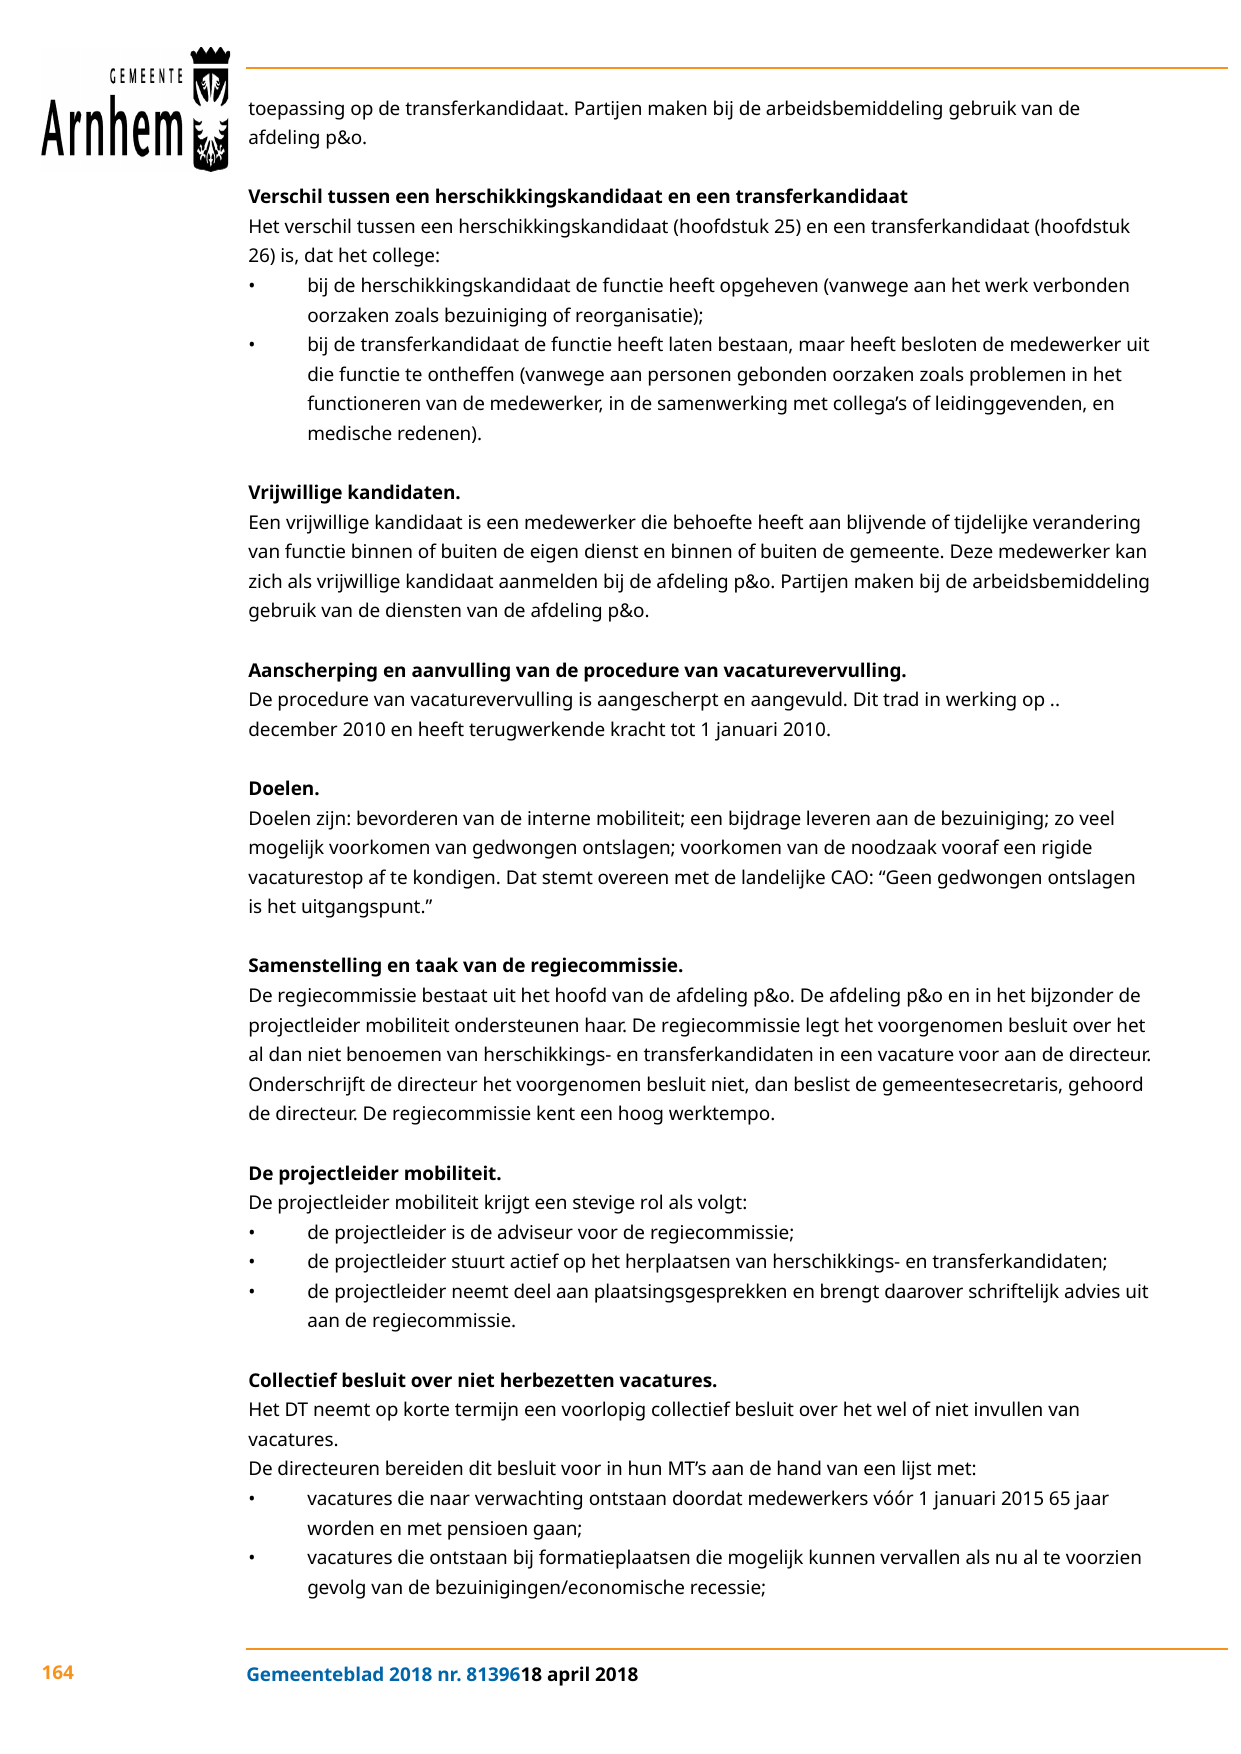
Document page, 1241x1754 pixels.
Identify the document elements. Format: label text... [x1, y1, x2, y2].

text Doelen. [248, 775, 1152, 801]
list bij de herschikkingskandidaat de functie heeft opgeheven (vanwege aan het werk verbonden oorzaken zoals bezuiniging of reorganisatie); [248, 272, 1152, 328]
text Vrijwillige kandidaten. [248, 479, 1152, 505]
text Aanscherping en aanvulling van de procedure van vacaturevervulling. [248, 657, 1152, 683]
list vacatures die ontstaan bij formatieplaatsen die mogelijk kunnen vervallen als nu al te voorzien gevolg van de bezuinigingen/economische recessie; [248, 1544, 1152, 1600]
text De projectleider mobiliteit krijgt een stevige rol als volgt: [248, 1189, 1152, 1215]
list de projectleider is de adviseur voor de regiecommissie; [248, 1219, 1152, 1245]
text Een vrijwillige kandidaat is een medewerker die behoefte heeft aan blijvende of tijdelijke verandering van functie binnen of buiten de eigen dienst en binnen of buiten de gemeente. Deze medewerker kan zich als vrijwillige kandidaat aanmelden bij de afdeling p&o. Partijen maken bij de arbeidsbemiddeling gebruik van de diensten van de afdeling p&o. [248, 509, 1152, 623]
text Verschil tussen een herschikkingskandidaat en een transferkandidaat [248, 183, 1152, 209]
picture [41, 47, 231, 172]
text Doelen zijn: bevorderen van de interne mobiliteit; een bijdrage leveren aan de bezuiniging; zo veel mogelijk voorkomen van gedwongen ontslagen; voorkomen van de noodzaak vooraf een rigide vacaturestop af te kondigen. Dat stemt overeen met de landelijke CAO: “Geen gedwongen ontslagen is het uitgangspunt.” [248, 805, 1152, 919]
text Collectief besluit over niet herbezetten vacatures. [248, 1367, 1152, 1393]
list de projectleider stuurt actief op het herplaatsen van herschikkings- en transferkandidaten; [248, 1248, 1152, 1274]
list bij de transferkandidaat de functie heeft laten bestaan, maar heeft besloten de medewerker uit die functie te ontheffen (vanwege aan personen gebonden oorzaken zoals problemen in het functioneren van de medewerker, in de samenwerking met collega’s of leidinggevenden, en medische redenen). [248, 331, 1152, 446]
text De procedure van vacaturevervulling is aangescherpt en aangevuld. Dit trad in werking op .. december 2010 en heeft terugwerkende kracht tot 1 januari 2010. [248, 686, 1152, 742]
text De directeuren bereiden dit besluit voor in hun MT’s aan de hand van een lijst met: [248, 1456, 1152, 1481]
text De regiecommissie bestaat uit het hoofd van de afdeling p&o. De afdeling p&o en in het bijzonder de projectleider mobiliteit ondersteunen haar. De regiecommissie legt het voorgenomen besluit over het al dan niet benoemen van herschikkings- en transferkandidaten in een vacature voor aan de directeur. Onderschrijft de directeur het voorgenomen besluit niet, dan beslist de gemeentesecretaris, gehoord de directeur. De regiecommissie kent een hoog werktempo. [248, 982, 1152, 1126]
list de projectleider neemt deel aan plaatsingsgesprekken en brengt daarover schriftelijk advies uit aan de regiecommissie. [248, 1278, 1152, 1333]
text De projectleider mobiliteit. [248, 1160, 1152, 1186]
text Het DT neemt op korte termijn een voorlopig collectief besluit over het wel of niet invullen van vacatures. [248, 1396, 1152, 1452]
text Het verschil tussen een herschikkingskandidaat (hoofdstuk 25) en een transferkandidaat (hoofdstuk 26) is, dat het college: [248, 213, 1152, 268]
list vacatures die naar verwachting ontstaan doordat medewerkers vóór 1 januari 2015 65 jaar worden en met pensioen gaan; [248, 1485, 1152, 1541]
text Samenstelling en taak van de regiecommissie. [248, 953, 1152, 978]
text toepassing op de transferkandidaat. Partijen maken bij de arbeidsbemiddeling gebruik van de afdeling p&o. [248, 95, 1152, 150]
